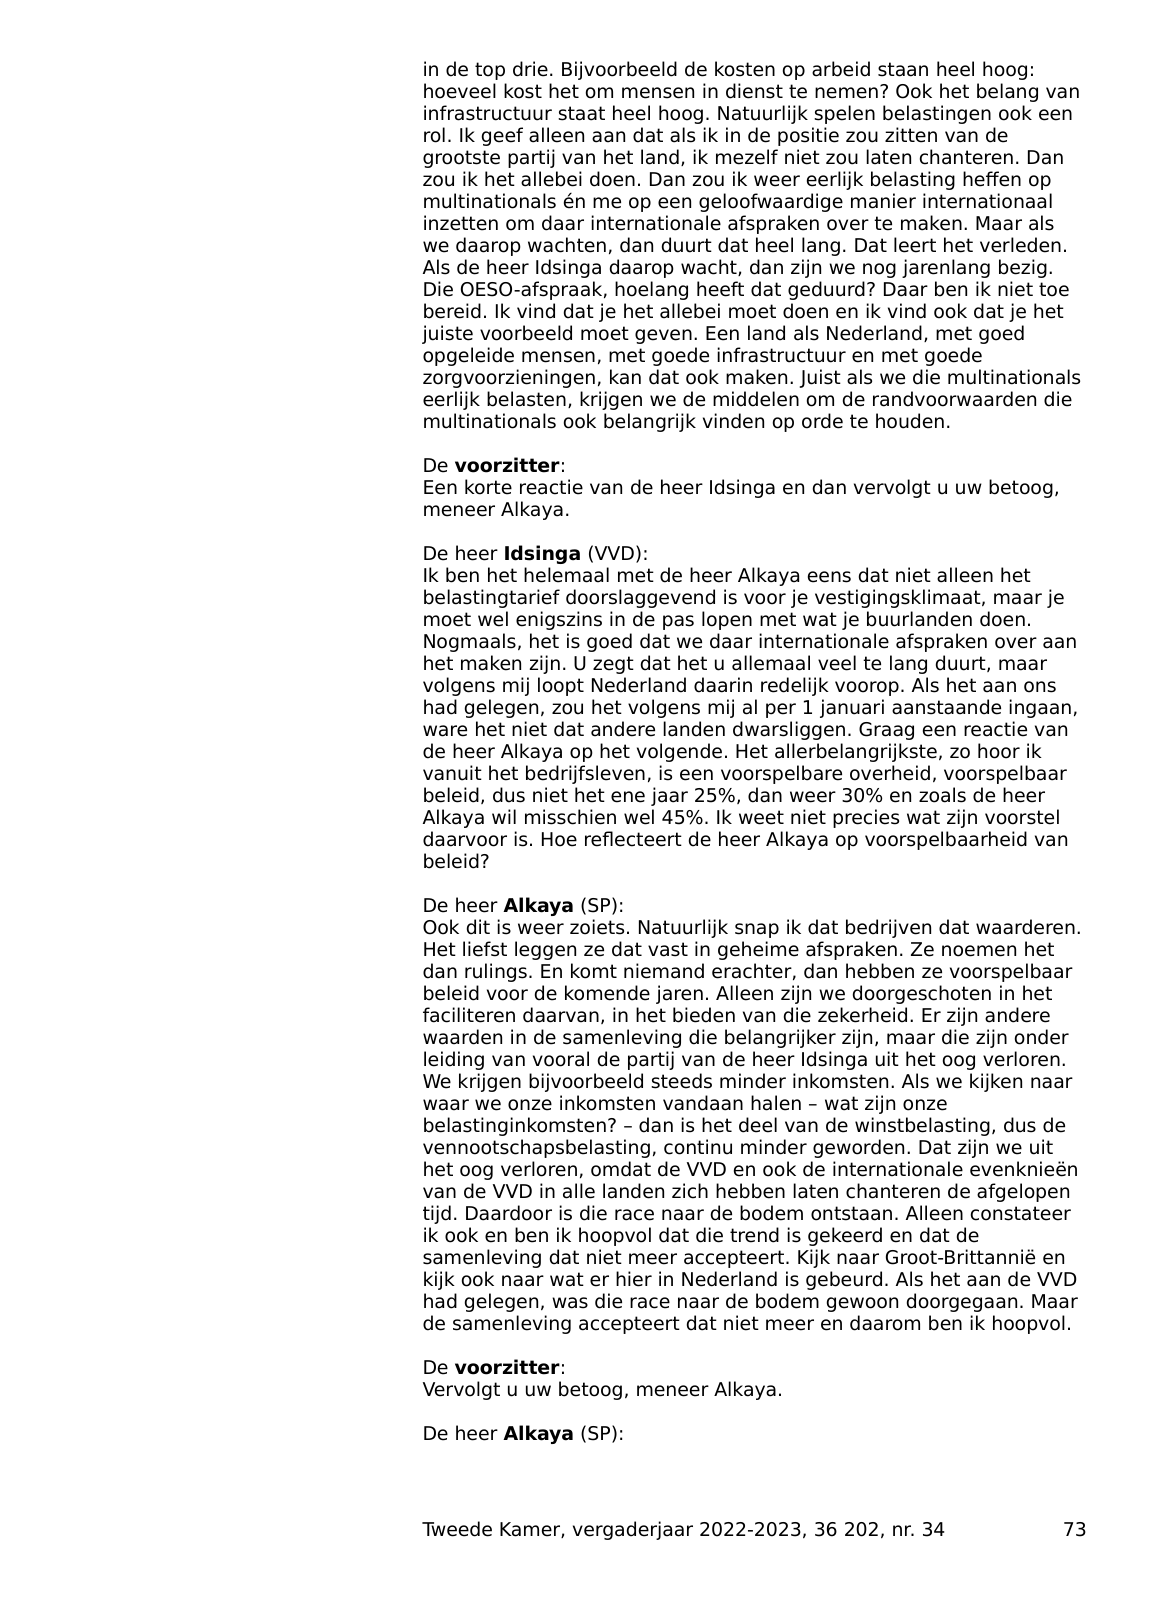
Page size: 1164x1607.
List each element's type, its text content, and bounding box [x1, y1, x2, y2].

text De voorzitter: [422, 1357, 1087, 1379]
text De heer Alkaya (SP): [422, 895, 1087, 917]
text Vervolgt u uw betoog, meneer Alkaya. [422, 1379, 1087, 1401]
text Een korte reactie van de heer Idsinga en dan vervolgt u uw betoog, meneer Alkaya. [422, 477, 1087, 521]
text De heer Idsinga (VVD): [422, 543, 1087, 565]
text Ik ben het helemaal met de heer Alkaya eens dat niet alleen het belastingtarief doorslaggevend is voor je vestigingsklimaat, maar je moet wel enigszins in de pas lopen met wat je buurlanden doen. Nogmaals, het is goed dat we daar internationale afspraken over aan het maken zijn. U zegt dat het u allemaal veel te lang duurt, maar volgens mij loopt Nederland daarin redelijk voorop. Als het aan ons had gelegen, zou het volgens mij al per 1 januari aanstaande ingaan, ware het niet dat andere landen dwarsliggen. Graag een reactie van de heer Alkaya op het volgende. Het allerbelangrijkste, zo hoor ik vanuit het bedrijfsleven, is een voorspelbare overheid, voorspelbaar beleid, dus niet het ene jaar 25%, dan weer 30% en zoals de heer Alkaya wil misschien wel 45%. Ik weet niet precies wat zijn voorstel daarvoor is. Hoe reflecteert de heer Alkaya op voorspelbaarheid van beleid? [422, 565, 1087, 873]
text De voorzitter: [422, 455, 1087, 477]
text Ook dit is weer zoiets. Natuurlijk snap ik dat bedrijven dat waarderen. Het liefst leggen ze dat vast in geheime afspraken. Ze noemen het dan rulings. En komt niemand erachter, dan hebben ze voorspelbaar beleid voor de komende jaren. Alleen zijn we doorgeschoten in het faciliteren daarvan, in het bieden van die zekerheid. Er zijn andere waarden in de samenleving die belangrijker zijn, maar die zijn onder leiding van vooral de partij van de heer Idsinga uit het oog verloren. We krijgen bijvoorbeeld steeds minder inkomsten. Als we kijken naar waar we onze inkomsten vandaan halen – wat zijn onze belastinginkomsten? – dan is het deel van de winstbelasting, dus de vennootschapsbelasting, continu minder geworden. Dat zijn we uit het oog verloren, omdat de VVD en ook de internationale evenknieën van de VVD in alle landen zich hebben laten chanteren de afgelopen tijd. Daardoor is die race naar de bodem ontstaan. Alleen constateer ik ook en ben ik hoopvol dat die trend is gekeerd en dat de samenleving dat niet meer accepteert. Kijk naar Groot-Brittannië en kijk ook naar wat er hier in Nederland is gebeurd. Als het aan de VVD had gelegen, was die race naar de bodem gewoon doorgegaan. Maar de samenleving accepteert dat niet meer en daarom ben ik hoopvol. [422, 917, 1087, 1334]
text in de top drie. Bijvoorbeeld de kosten op arbeid staan heel hoog: hoeveel kost het om mensen in dienst te nemen? Ook het belang van infrastructuur staat heel hoog. Natuurlijk spelen belastingen ook een rol. Ik geef alleen aan dat als ik in de positie zou zitten van de grootste partij van het land, ik mezelf niet zou laten chanteren. Dan zou ik het allebei doen. Dan zou ik weer eerlijk belasting heffen op multinationals én me op een geloofwaardige manier internationaal inzetten om daar internationale afspraken over te maken. Maar als we daarop wachten, dan duurt dat heel lang. Dat leert het verleden. Als de heer Idsinga daarop wacht, dan zijn we nog jarenlang bezig. Die OESO-afspraak, hoelang heeft dat geduurd? Daar ben ik niet toe bereid. Ik vind dat je het allebei moet doen en ik vind ook dat je het juiste voorbeeld moet geven. Een land als Nederland, met goed opgeleide mensen, met goede infrastructuur en met goede zorgvoorzieningen, kan dat ook maken. Juist als we die multinationals eerlijk belasten, krijgen we de middelen om de randvoorwaarden die multinationals ook belangrijk vinden op orde te houden. [422, 59, 1087, 433]
text De heer Alkaya (SP): [422, 1423, 1087, 1445]
